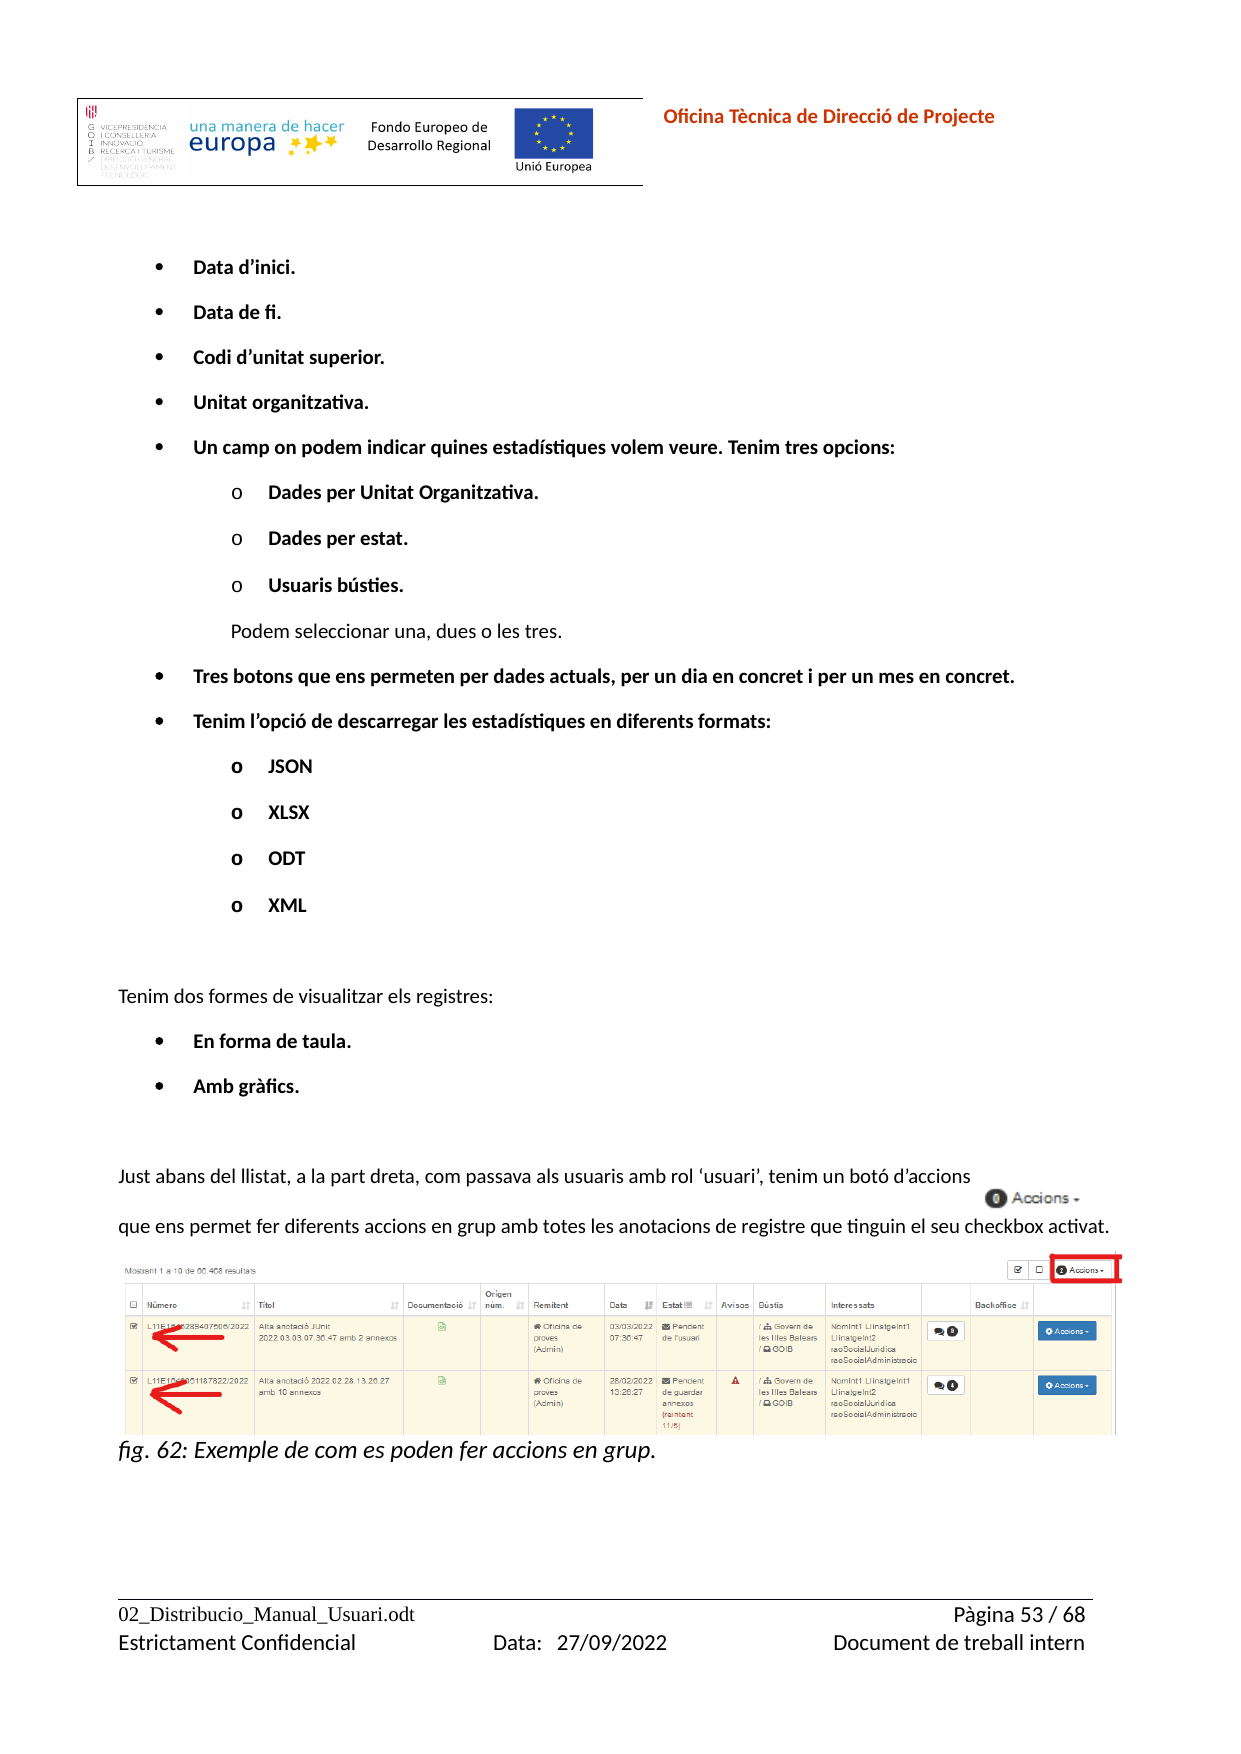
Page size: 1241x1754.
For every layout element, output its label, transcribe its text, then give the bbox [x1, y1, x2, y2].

list Tres botons que ens permeten per dades actuals, per un dia en concret i per un mes en concret. [156, 663, 1122, 688]
list ODT [231, 846, 1122, 872]
list Dades per Unitat Organitzativa. [231, 479, 1122, 506]
text Podem seleccionar una, dues o les tres. [231, 618, 1122, 643]
picture [187, 103, 599, 180]
list XLSX [231, 799, 1122, 826]
list Tenim l’opció de descarregar les estadístiques en diferents formats: [156, 708, 1122, 733]
text Just abans del llistat, a la part dreta, com passava als usuaris amb rol ‘usuari’, tenim un botó d’accions que ens permet fer diferents accions en grup amb totes les anotacions de registre que tinguin el seu checkbox activat. [118, 1163, 1122, 1238]
list Usuaris bústies. [231, 572, 1122, 598]
list JSON [231, 753, 1122, 779]
picture [976, 1183, 1091, 1213]
list Data de fi. [156, 299, 1122, 325]
text Tenim dos formes de visualitzar els registres: [118, 983, 1122, 1008]
text fig. 62: Exemple de com es poden fer accions en grup. [118, 1435, 1122, 1465]
list Unitat organitzativa. [156, 389, 1122, 415]
picture [118, 1251, 1123, 1435]
picture [82, 103, 181, 180]
list Dades per estat. [231, 526, 1122, 552]
list Amb gràfics. [156, 1073, 1122, 1098]
list Un camp on podem indicar quines estadístiques volem veure. Tenim tres opcions: [156, 434, 1122, 460]
list Data d’inici. [156, 254, 1122, 280]
list En forma de taula. [156, 1028, 1122, 1053]
list XML [231, 892, 1122, 918]
list Codi d’unitat superior. [156, 344, 1122, 370]
